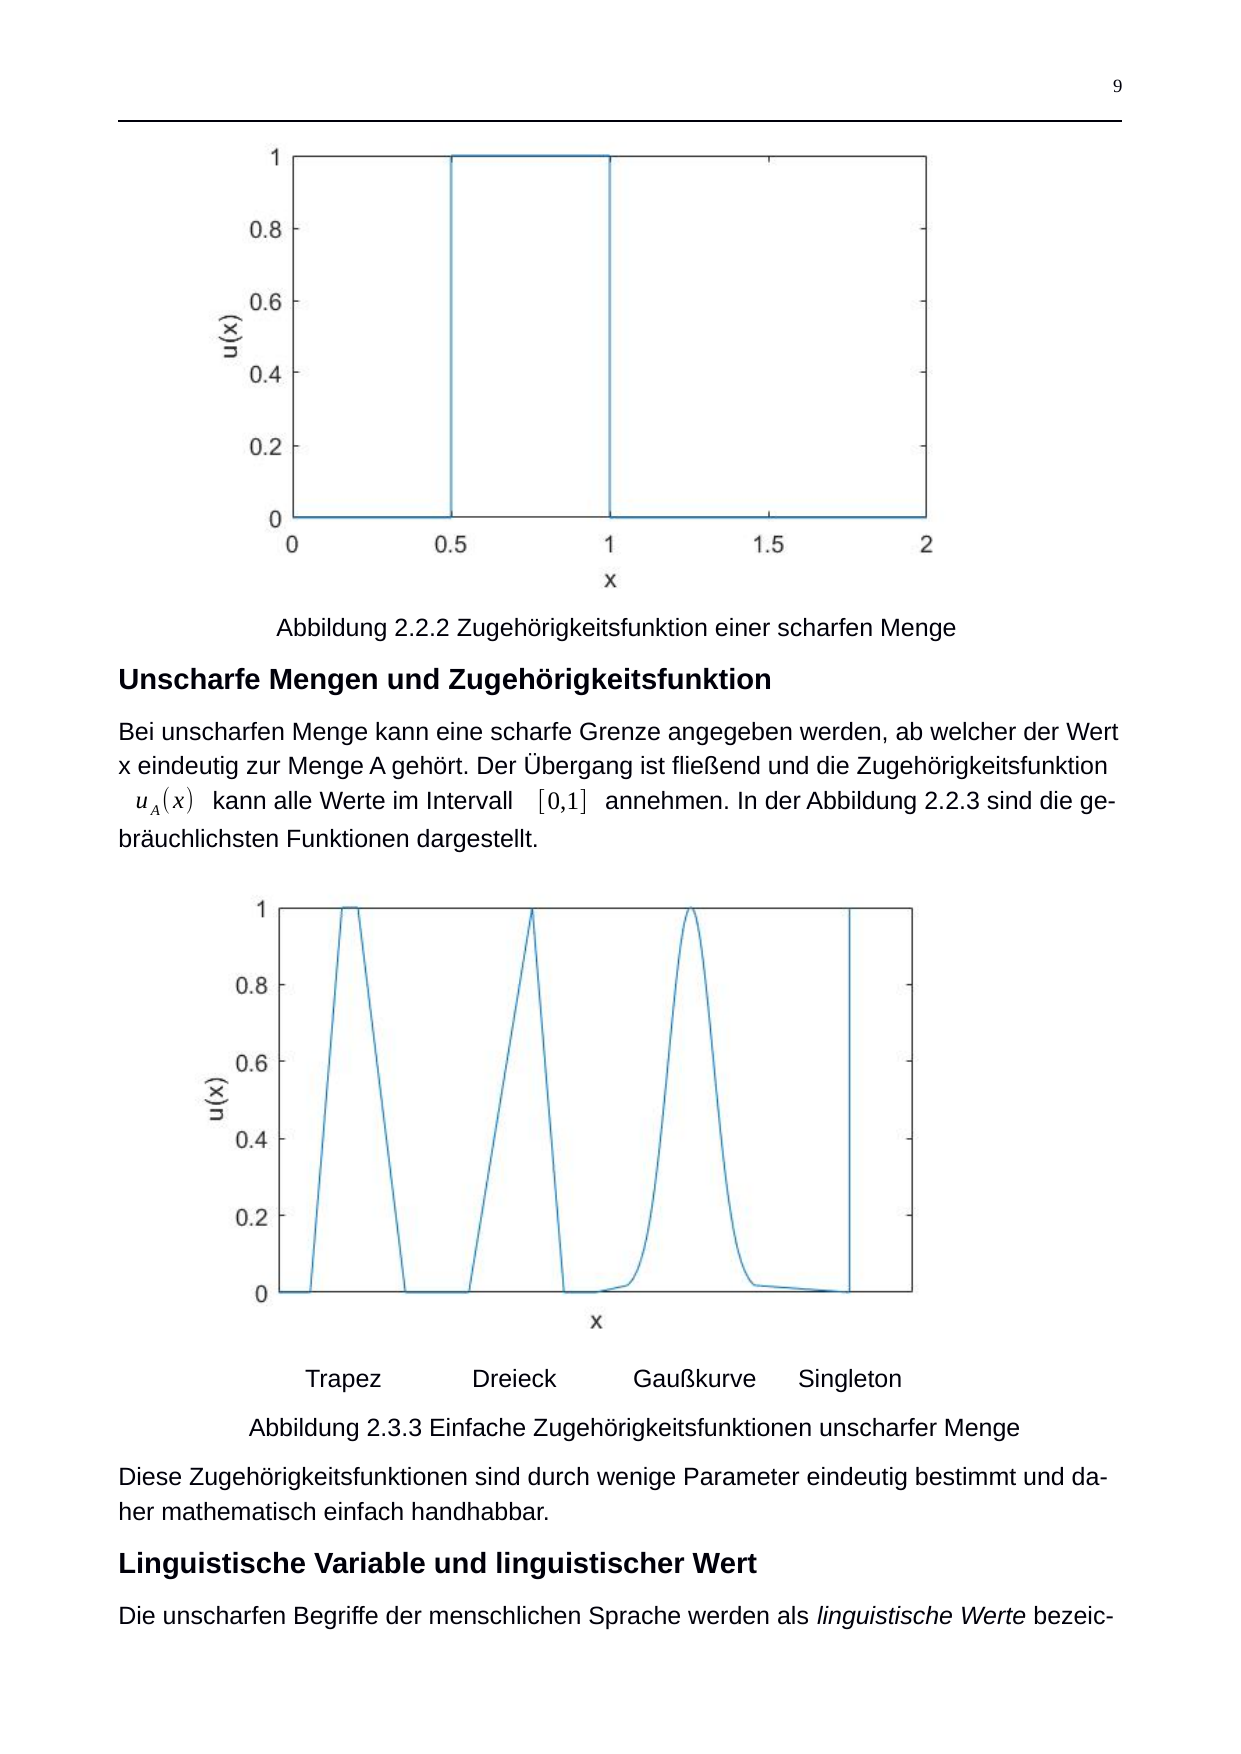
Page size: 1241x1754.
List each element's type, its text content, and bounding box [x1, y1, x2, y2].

text Die unscharfen Begriffe der menschlichen Sprache werden als linguistische Werte bezeic- [118, 1601, 1122, 1629]
text Linguistische Variable und linguistischer Wert [118, 1546, 1122, 1579]
text Abbildung 2.2.2 Zugehörigkeitsfunktion einer scharfen Menge [118, 613, 1122, 642]
text Trapez Dreieck Gaußkurve Singleton [118, 1364, 1122, 1393]
text Diese Zugehörigkeitsfunktionen sind durch wenige Parameter eindeutig bestimmt und da-her mathematisch einfach handhabbar. [118, 1462, 1122, 1526]
text Abbildung 2.3.3 Einfache Zugehörigkeitsfunktionen unscharfer Menge [118, 1413, 1122, 1442]
picture [173, 873, 991, 1344]
text Bei unscharfen Menge kann eine scharfe Grenze angegeben werden, ab welcher der Wert x eindeutig zur Menge A gehört. Der Übergang ist fließend und die Zugehörigkeitsfunktionkann alle Werte im Intervall annehmen. In der Abbildung 2.2.3 sind die ge-bräuchlichsten Funktionen dargestellt. [118, 717, 1122, 853]
picture [187, 122, 1005, 593]
text Unscharfe Mengen und Zugehörigkeitsfunktion [118, 662, 1122, 696]
